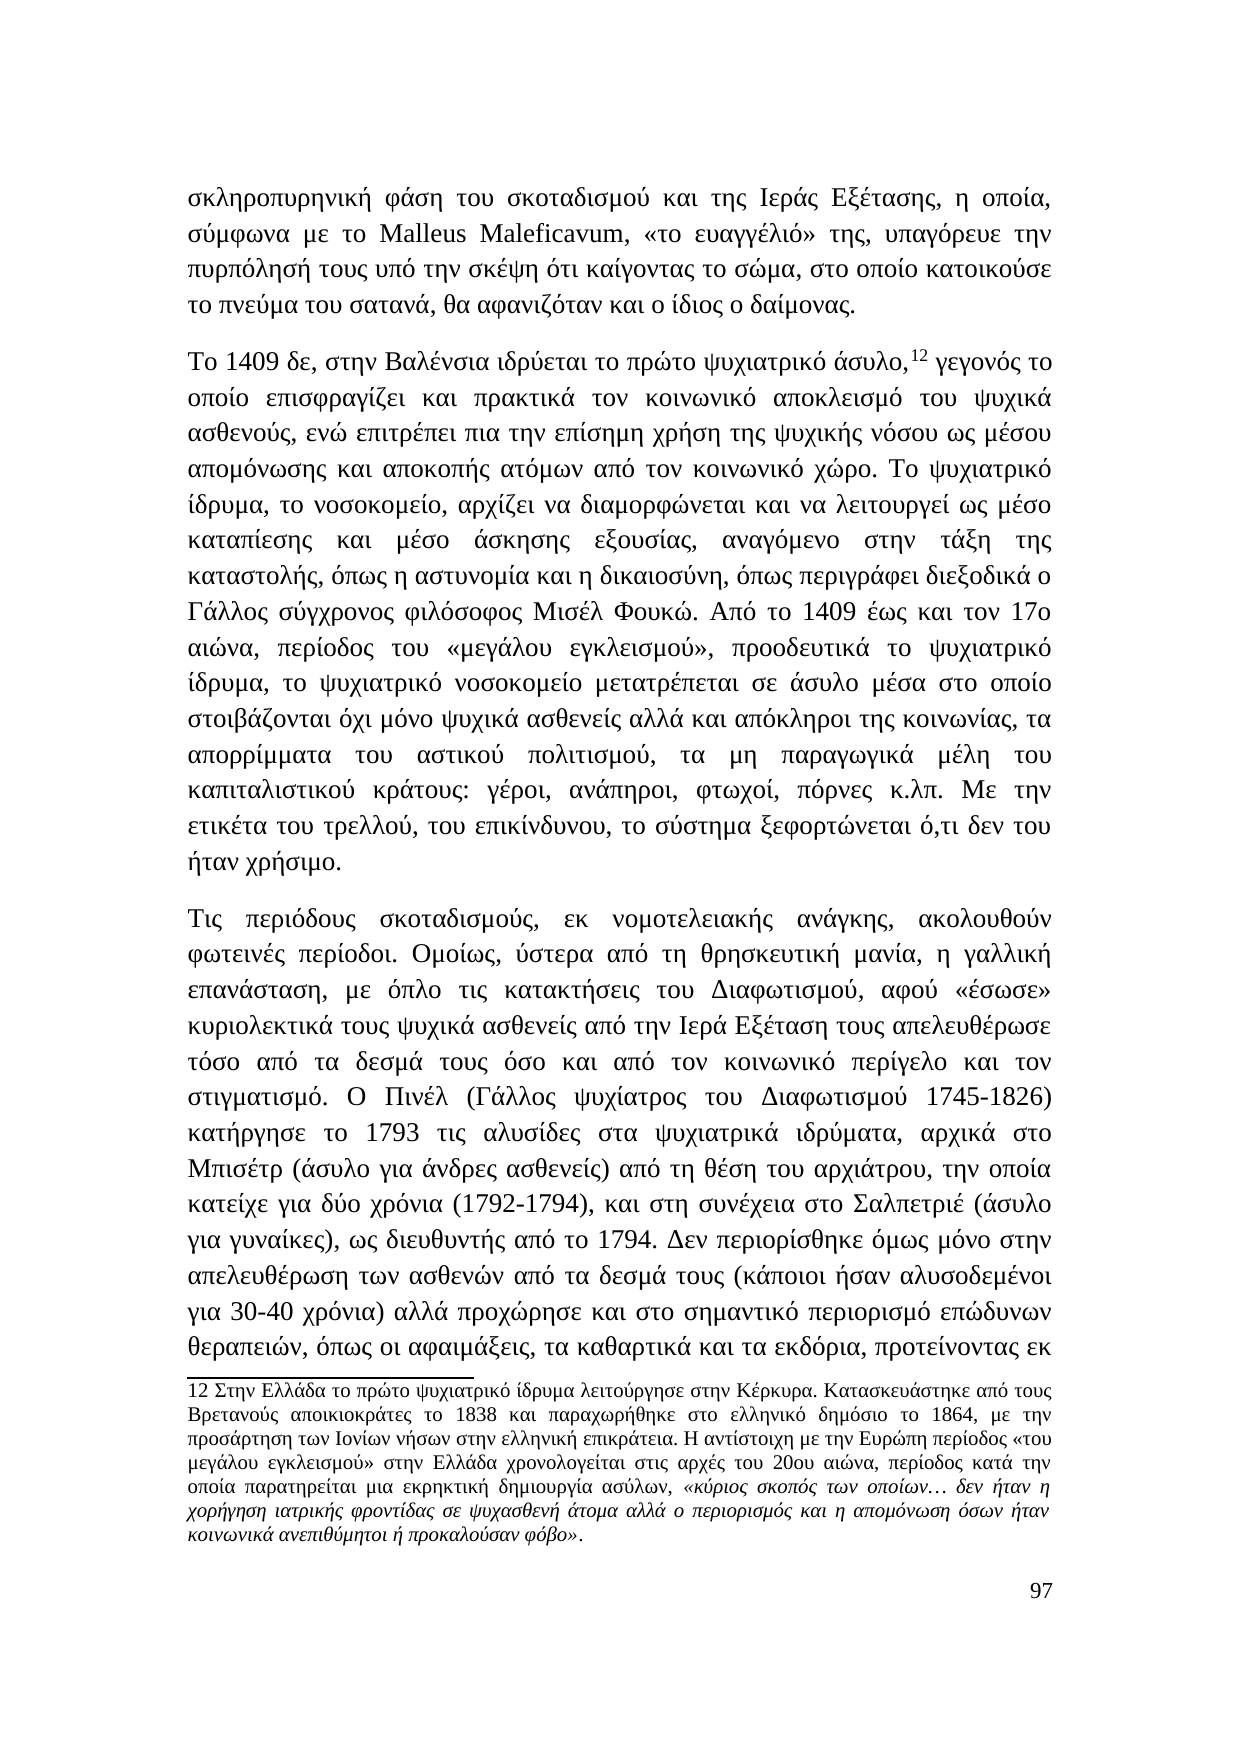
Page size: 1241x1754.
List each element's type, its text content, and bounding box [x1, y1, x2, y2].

text Το 1409 δε, στην Βαλένσια ιδρύεται το πρώτο ψυχιατρικό άσυλο, γεγονός το οποίο επισφραγίζει και πρακτικά τον κοινωνικό αποκλεισμό του ψυχικά ασθενούς, ενώ επιτρέπει πια την επίσημη χρήση της ψυχικής νόσου ως μέσου απομόνωσης και αποκοπής ατόμων από τον κοινωνικό χώρο. Το ψυχιατρικό ίδρυμα, το νοσοκομείο, αρχίζει να διαμορφώνεται και να λειτουργεί ως μέσο καταπίεσης και μέσο άσκησης εξουσίας, αναγόμενο στην τάξη της καταστολής, όπως η αστυνομία και η δικαιοσύνη, όπως περιγράφει διεξοδικά ο Γάλλος σύγχρονος φιλόσοφος Μισέλ Φουκώ. Από το 1409 έως και τον 17ο αιώνα, περίοδος του «μεγάλου εγκλεισμού», προοδευτικά το ψυχιατρικό ίδρυμα, το ψυχιατρικό νοσοκομείο μετατρέπεται σε άσυλο μέσα στο οποίο στοιβάζονται όχι μόνο ψυχικά ασθενείς αλλά και απόκληροι της κοινωνίας, τα απορρίμματα του αστικού πολιτισμού, τα μη παραγωγικά μέλη του καπιταλιστικού κράτους: γέροι, ανάπηροι, φτωχοί, πόρνες κ.λπ. Με την ετικέτα του τρελλού, του επικίνδυνου, το σύστημα ξεφορτώνεται ό,τι δεν του ήταν χρήσιμο. [187, 345, 1053, 876]
text Στην Ελλάδα το πρώτο ψυχιατρικό ίδρυμα λειτούργησε στην Κέρκυρα. Κατασκευάστηκε από τους Βρετανούς αποικιοκράτες το 1838 και παραχωρήθηκε στο ελληνικό δημόσιο το 1864, με την προσάρτηση των Ιονίων νήσων στην ελληνική επικράτεια. Η αντίστοιχη με την Ευρώπη περίοδος «του μεγάλου εγκλεισμού» στην Ελλάδα χρονολογείται στις αρχές του 20ου αιώνα, περίοδος κατά την οποία παρατηρείται μια εκρηκτική δημιουργία ασύλων, «κύριος σκοπός των οποίων… δεν ήταν η χορήγηση ιατρικής φροντίδας σε ψυχασθενή άτομα αλλά ο περιορισμός και η απομόνωση όσων ήταν κοινωνικά ανεπιθύμητοι ή προκαλούσαν φόβο». [187, 1378, 1053, 1546]
text σκληροπυρηνική φάση του σκοταδισμού και της Ιεράς Εξέτασης, η οποία, σύμφωνα με το Malleus Maleficavum, «το ευαγγέλιό» της, υπαγόρευε την πυρπόλησή τους υπό την σκέψη ότι καίγοντας το σώμα, στο οποίο κατοικούσε το πνεύμα του σατανά, θα αφανιζόταν και ο ίδιος ο δαίμονας. [187, 181, 1053, 319]
text Τις περιόδους σκοταδισμούς, εκ νομοτελειακής ανάγκης, ακολουθούν φωτεινές περίοδοι. Ομοίως, ύστερα από τη θρησκευτική μανία, η γαλλική επανάσταση, με όπλο τις κατακτήσεις του Διαφωτισμού, αφού «έσωσε» κυριολεκτικά τους ψυχικά ασθενείς από την Ιερά Εξέταση τους απελευθέρωσε τόσο από τα δεσμά τους όσο και από τον κοινωνικό περίγελο και τον στιγματισμό. Ο Πινέλ (Γάλλος ψυχίατρος του Διαφωτισμού 1745-1826) κατήργησε το 1793 τις αλυσίδες στα ψυχιατρικά ιδρύματα, αρχικά στο Μπισέτρ (άσυλο για άνδρες ασθενείς) από τη θέση του αρχιάτρου, την οποία κατείχε για δύο χρόνια (1792-1794), και στη συνέχεια στο Σαλπετριέ (άσυλο για γυναίκες), ως διευθυντής από το 1794. Δεν περιορίσθηκε όμως μόνο στην απελευθέρωση των ασθενών από τα δεσμά τους (κάποιοι ήσαν αλυσοδεμένοι για 30-40 χρόνια) αλλά προχώρησε και στο σημαντικό περιορισμό επώδυνων θεραπειών, όπως οι αφαιμάξεις, τα καθαρτικά και τα εκδόρια, προτείνοντας εκ [187, 902, 1053, 1362]
